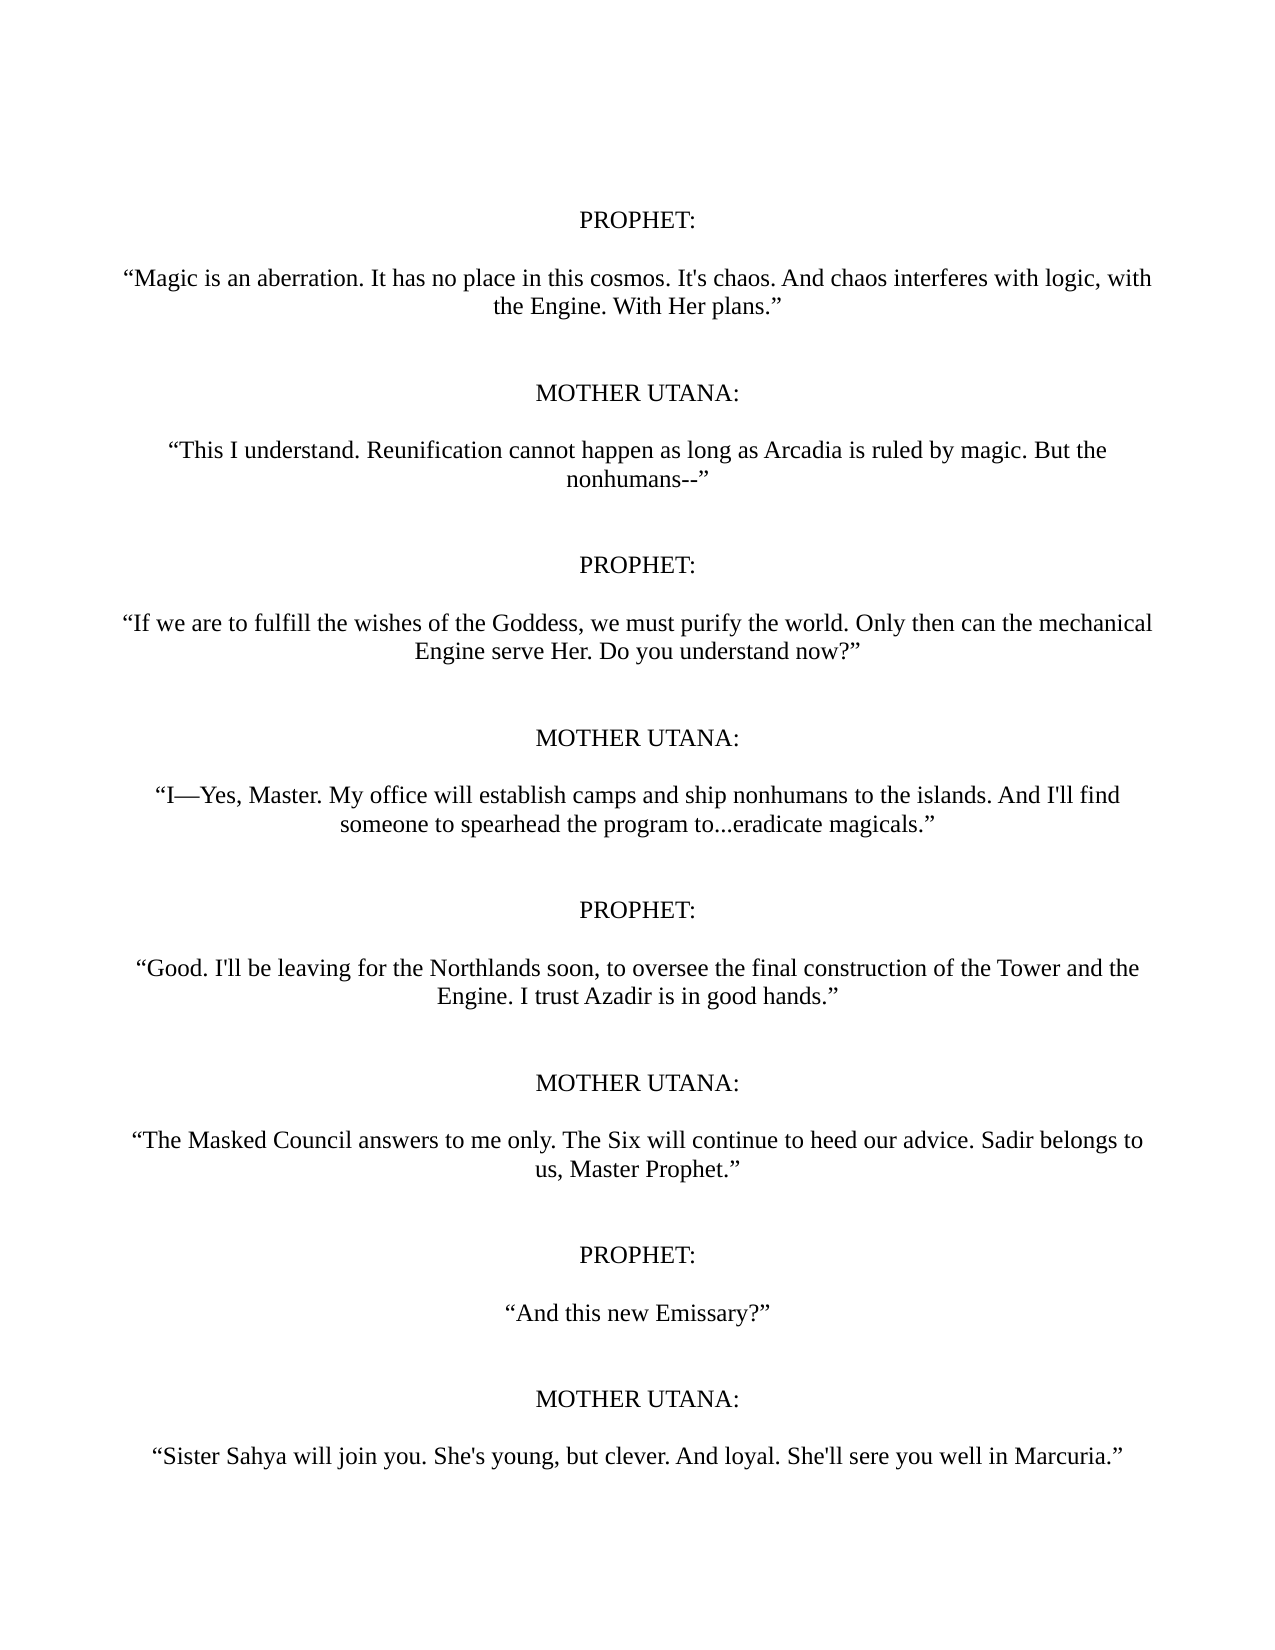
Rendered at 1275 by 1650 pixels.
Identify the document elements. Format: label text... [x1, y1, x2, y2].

text “Good. I'll be leaving for the Northlands soon, to oversee the final construction of the Tower and the Engine. I trust Azadir is in good hands.” [118, 953, 1157, 1010]
text “If we are to fulfill the wishes of the Goddess, we must purify the world. Only then can the mechanical Engine serve Her. Do you understand now?” [118, 579, 1157, 665]
text “And this new Emissary?” [118, 1298, 1157, 1326]
text MOTHER UTANA: [118, 378, 1157, 406]
text “Magic is an aberration. It has no place in this cosmos. It's chaos. And chaos interferes with logic, with the Engine. With Her plans.” [118, 263, 1157, 320]
text PROPHET: [118, 205, 1157, 234]
text “I—Yes, Master. My office will establish camps and ship nonhumans to the islands. And I'll find someone to spearhead the program to...eradicate magicals.” [118, 780, 1157, 838]
text MOTHER UTANA: [118, 723, 1157, 751]
text MOTHER UTANA: [118, 1068, 1157, 1096]
text MOTHER UTANA: [118, 1384, 1157, 1413]
text “The Masked Council answers to me only. The Six will continue to heed our advice. Sadir belongs to us, Master Prophet.” [118, 1125, 1157, 1183]
text “This I understand. Reunification cannot happen as long as Arcadia is ruled by magic. But the nonhumans--” [118, 435, 1157, 493]
text PROPHET: [118, 550, 1157, 579]
text PROPHET: [118, 895, 1157, 924]
text “Sister Sahya will join you. She's young, but clever. And loyal. She'll sere you well in Marcuria.” [118, 1441, 1157, 1470]
text PROPHET: [118, 1240, 1157, 1269]
